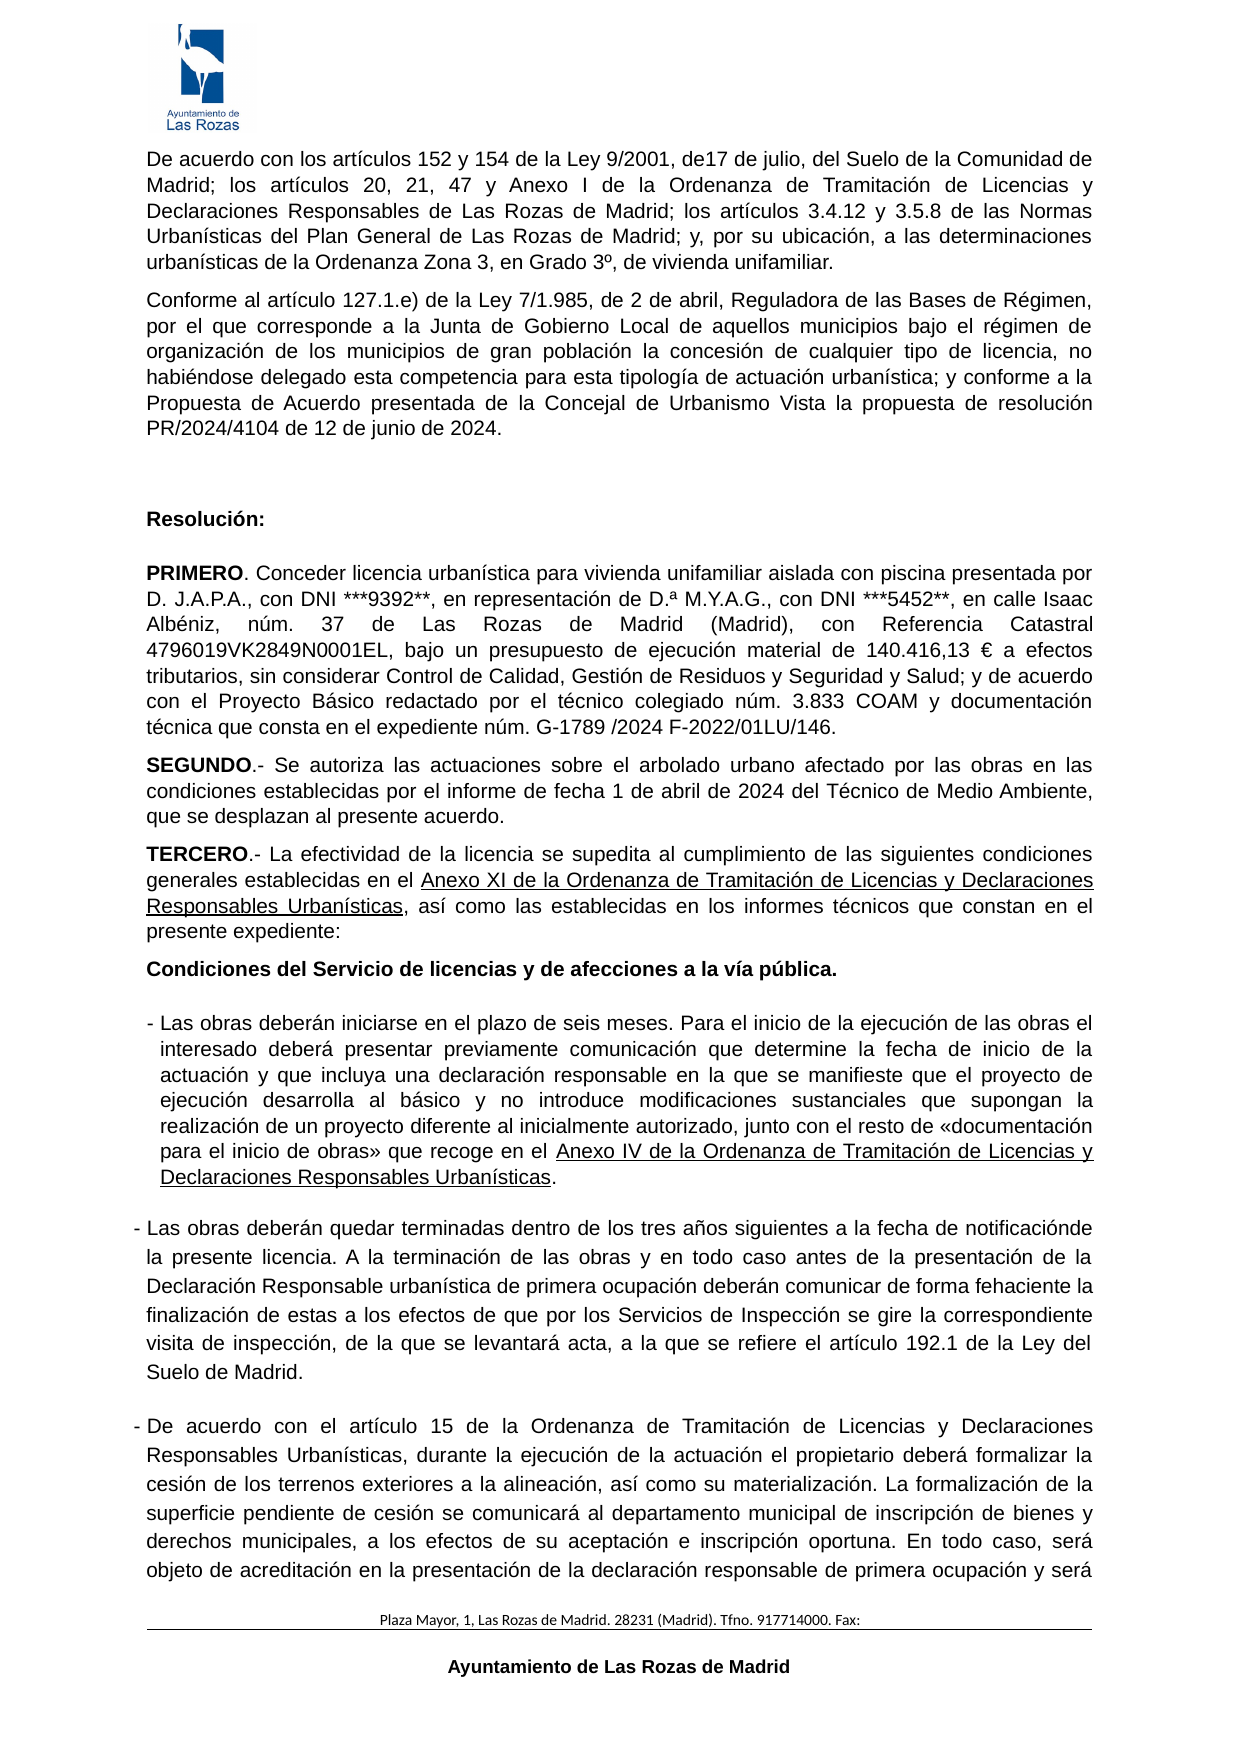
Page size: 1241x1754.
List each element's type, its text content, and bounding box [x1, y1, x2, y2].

text Condiciones del Servicio de licencias y de afecciones a la vía pública. [146, 957, 1087, 981]
text PRIMERO. Conceder licencia urbanística para vivienda unifamiliar aislada con piscina presentada por D. J.A.P.A., con DNI ***9392**, en representación de D.ª M.Y.A.G., con DNI ***5452**, en calle Isaac Albéniz, núm. 37 de Las Rozas de Madrid (Madrid), con Referencia Catastral 4796019VK2849N0001EL, bajo un presupuesto de ejecución material de 140.416,13 € a efectos tributarios, sin considerar Control de Calidad, Gestión de Residuos y Seguridad y Salud; y de acuerdo con el Proyecto Básico redactado por el técnico colegiado núm. 3.833 COAM y documentación técnica que consta en el expediente núm. G-1789 /2024 F-2022/01LU/146. [146, 561, 1094, 739]
text De acuerdo con los artículos 152 y 154 de la Ley 9/2001, de17 de julio, del Suelo de la Comunidad de Madrid; los artículos 20, 21, 47 y Anexo I de la Ordenanza de Tramitación de Licencias y Declaraciones Responsables de Las Rozas de Madrid; los artículos 3.4.12 y 3.5.8 de las Normas Urbanísticas del Plan General de Las Rozas de Madrid; y, por su ubicación, a las determinaciones urbanísticas de la Ordenanza Zona 3, en Grado 3º, de vivienda unifamiliar. [146, 147, 1094, 274]
list Las obras deberán quedar terminadas dentro de los tres años siguientes a la fecha de notificaciónde la presente licencia. A la terminación de las obras y en todo caso antes de la presentación de la Declaración Responsable urbanística de primera ocupación deberán comunicar de forma fehaciente la finalización de estas a los efectos de que por los Servicios de Inspección se gire la correspondiente visita de inspección, de la que se levantará acta, a la que se refiere el artículo 192.1 de la Ley del Suelo de Madrid. [133, 1216, 1094, 1384]
text TERCERO.- La efectividad de la licencia se supedita al cumplimiento de las siguientes condiciones generales establecidas en el Anexo XI de la Ordenanza de Tramitación de Licencias y Declaraciones Responsables Urbanísticas, así como las establecidas en los informes técnicos que constan en el presente expediente: [146, 842, 1094, 943]
text Conforme al artículo 127.1.e) de la Ley 7/1.985, de 2 de abril, Reguladora de las Bases de Régimen, por el que corresponde a la Junta de Gobierno Local de aquellos municipios bajo el régimen de organización de los municipios de gran población la concesión de cualquier tipo de licencia, no habiéndose delegado esta competencia para esta tipología de actuación urbanística; y conforme a la Propuesta de Acuerdo presentada de la Concejal de Urbanismo Vista la propuesta de resolución PR/2024/4104 de 12 de junio de 2024. [146, 288, 1094, 440]
list Las obras deberán iniciarse en el plazo de seis meses. Para el inicio de la ejecución de las obras el interesado deberá presentar previamente comunicación que determine la fecha de inicio de la actuación y que incluya una declaración responsable en la que se manifieste que el proyecto de ejecución desarrolla al básico y no introduce modificaciones sustanciales que supongan la realización de un proyecto diferente al inicialmente autorizado, junto con el resto de «documentación para el inicio de obras» que recoge en el Anexo IV de la Ordenanza de Tramitación de Licencias y Declaraciones Responsables Urbanísticas. [147, 1011, 1094, 1189]
text Resolución: [146, 507, 1087, 531]
list De acuerdo con el artículo 15 de la Ordenanza de Tramitación de Licencias y Declaraciones Responsables Urbanísticas, durante la ejecución de la actuación el propietario deberá formalizar la cesión de los terrenos exteriores a la alineación, así como su materialización. La formalización de la superficie pendiente de cesión se comunicará al departamento municipal de inscripción de bienes y derechos municipales, a los efectos de su aceptación e inscripción oportuna. En todo caso, será objeto de acreditación en la presentación de la declaración responsable de primera ocupación y será [133, 1414, 1094, 1582]
text SEGUNDO.- Se autoriza las actuaciones sobre el arbolado urbano afectado por las obras en las condiciones establecidas por el informe de fecha 1 de abril de 2024 del Técnico de Medio Ambiente, que se desplazan al presente acuerdo. [146, 753, 1094, 828]
